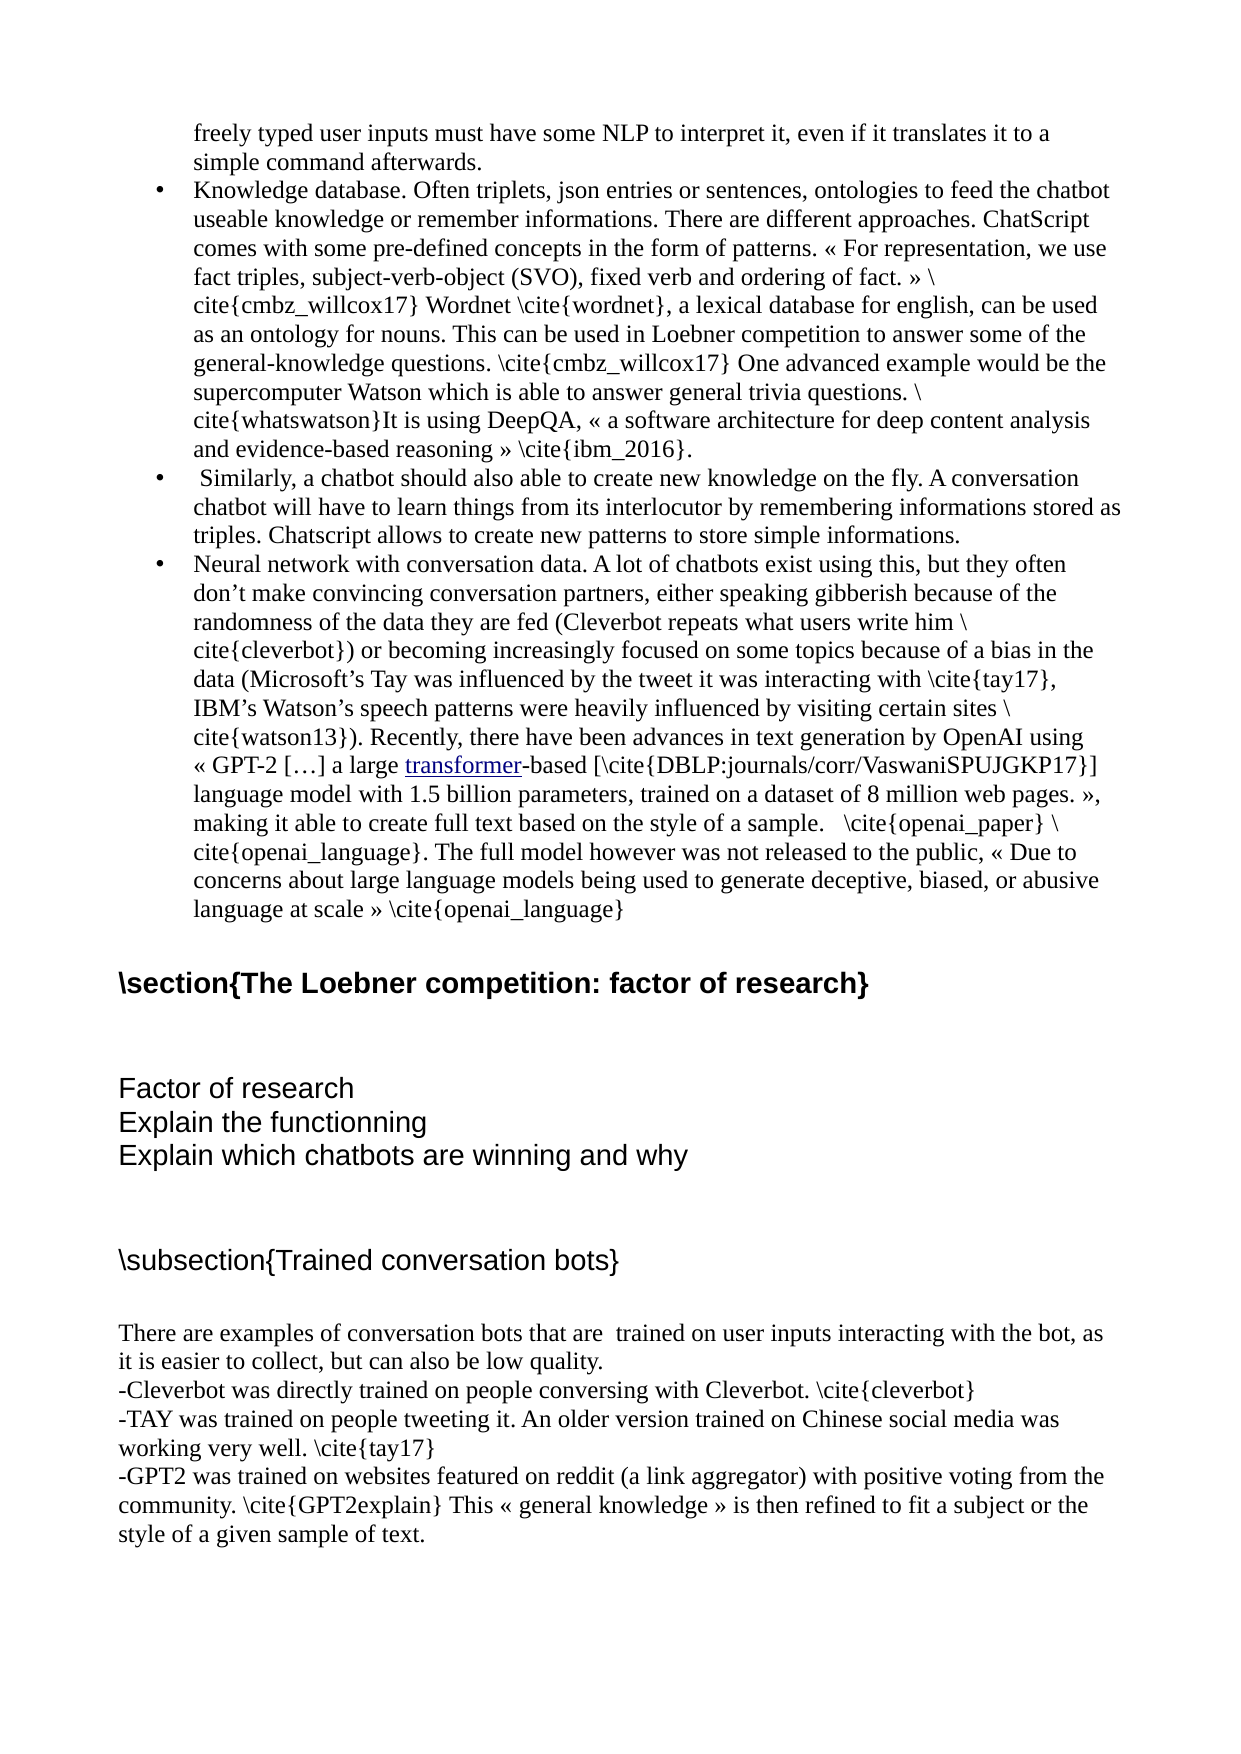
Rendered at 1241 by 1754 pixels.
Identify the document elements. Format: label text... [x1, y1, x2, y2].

list Neural network with conversation data. A lot of chatbots exist using this, but they often don’t make convincing conversation partners, either speaking gibberish because of the randomness of the data they are fed (Cleverbot repeats what users write him \cite{cleverbot}) or becoming increasingly focused on some topics because of a bias in the data (Microsoft’s Tay was influenced by the tweet it was interacting with \cite{tay17}, IBM’s Watson’s speech patterns were heavily influenced by visiting certain sites \cite{watson13}). Recently, there have been advances in text generation by OpenAI using « GPT-2 […] a large transformer-based [\cite{DBLP:journals/corr/VaswaniSPUJGKP17}] language model with 1.5 billion parameters, trained on a dataset of 8 million web pages. », making it able to create full text based on the style of a sample. \cite{openai_paper} \cite{openai_language}. The full model however was not released to the public, « Due to concerns about large language models being used to generate deceptive, biased, or abusive language at scale » \cite{openai_language} [156, 549, 1122, 923]
list freely typed user inputs must have some NLP to interpret it, even if it translates it to a simple command afterwards. [156, 118, 1122, 176]
text -Cleverbot was directly trained on people conversing with Cleverbot. \cite{cleverbot} [118, 1375, 1122, 1404]
text There are examples of conversation bots that are trained on user inputs interacting with the bot, as it is easier to collect, but can also be low quality. [118, 1318, 1122, 1375]
subtitle \section{The Loebner competition: factor of research} [118, 966, 1122, 1000]
list Knowledge database. Often triplets, json entries or sentences, ontologies to feed the chatbot useable knowledge or remember informations. There are different approaches. ChatScript comes with some pre-defined concepts in the form of patterns. « For representation, we use fact triples, subject-verb-object (SVO), fixed verb and ordering of fact. » \cite{cmbz_willcox17} Wordnet \cite{wordnet}, a lexical database for english, can be used as an ontology for nouns. This can be used in Loebner competition to answer some of the general-knowledge questions. \cite{cmbz_willcox17} One advanced example would be the supercomputer Watson which is able to answer general trivia questions. \cite{whatswatson}It is using DeepQA, « a software architecture for deep content analysis and evidence-based reasoning » \cite{ibm_2016}. [156, 176, 1122, 463]
list Similarly, a chatbot should also able to create new knowledge on the fly. A conversation chatbot will have to learn things from its interlocutor by remembering informations stored as triples. Chatscript allows to create new patterns to store simple informations. [156, 463, 1122, 549]
subtitle Factor of research Explain the functionning Explain which chatbots are winning and why [118, 1038, 1122, 1172]
subtitle \subsection{Trained conversation bots} [118, 1209, 1122, 1276]
text -TAY was trained on people tweeting it. An older version trained on Chinese social media was working very well. \cite{tay17} [118, 1404, 1122, 1461]
text -GPT2 was trained on websites featured on reddit (a link aggregator) with positive voting from the community. \cite{GPT2explain} This « general knowledge » is then refined to fit a subject or the style of a given sample of text. [118, 1461, 1122, 1548]
